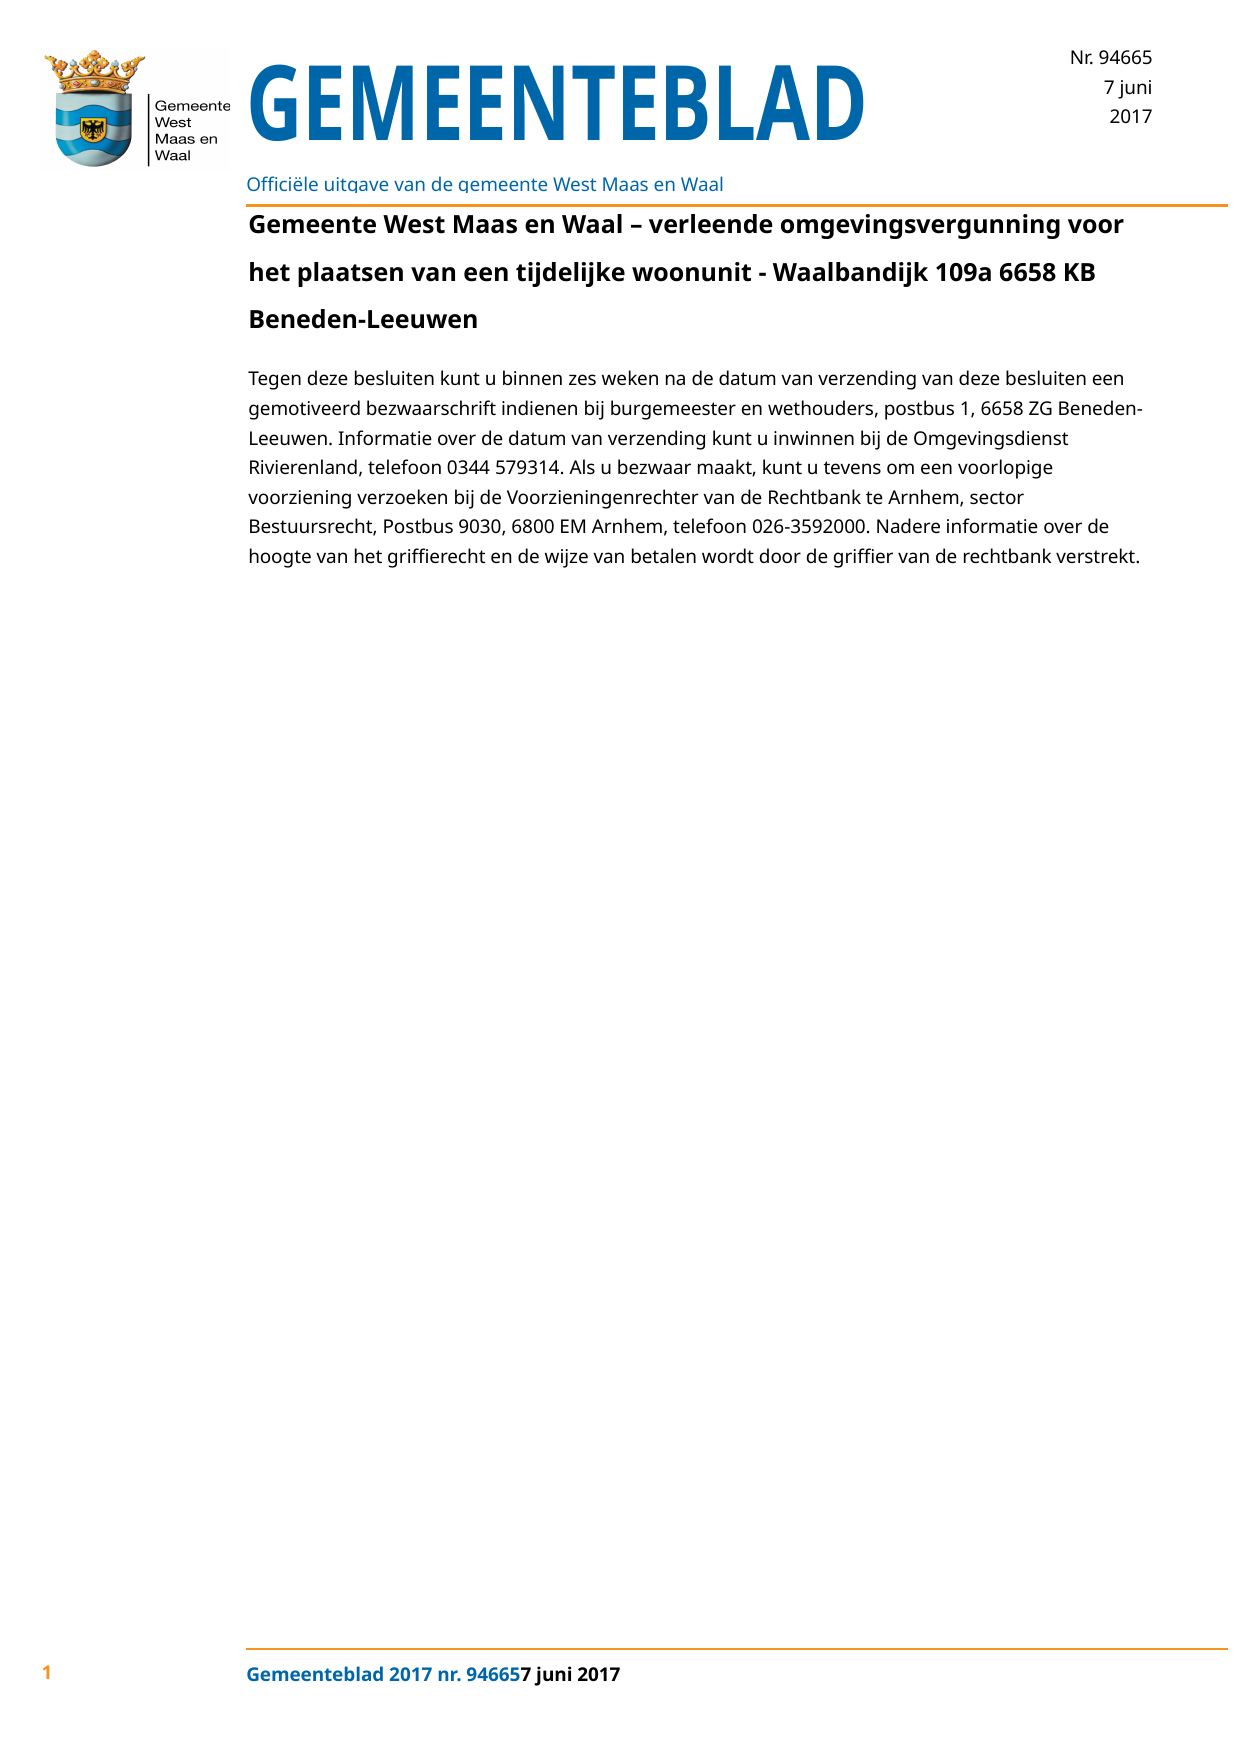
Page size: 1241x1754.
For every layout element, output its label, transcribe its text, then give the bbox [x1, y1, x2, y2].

text Tegen deze besluiten kunt u binnen zes weken na de datum van verzending van deze besluiten een gemotiveerd bezwaarschrift indienen bij burgemeester en wethouders, postbus 1, 6658 ZG Beneden-Leeuwen. Informatie over de datum van verzending kunt u inwinnen bij de Omgevingsdienst Rivierenland, telefoon 0344 579314. Als u bezwaar maakt, kunt u tevens om een voorlopige voorziening verzoeken bij de Voorzieningenrechter van de Rechtbank te Arnhem, sector Bestuursrecht, Postbus 9030, 6800 EM Arnhem, telefoon 026-3592000. Nadere informatie over de hoogte van het griffierecht en de wijze van betalen wordt door de griffier van de rechtbank verstrekt. [248, 366, 1152, 569]
picture [41, 47, 231, 172]
text Gemeente West Maas en Waal – verleende omgevingsvergunning voor het plaatsen van een tijdelijke woonunit - Waalbandijk 109a 6658 KB Beneden-Leeuwen [248, 207, 1152, 336]
